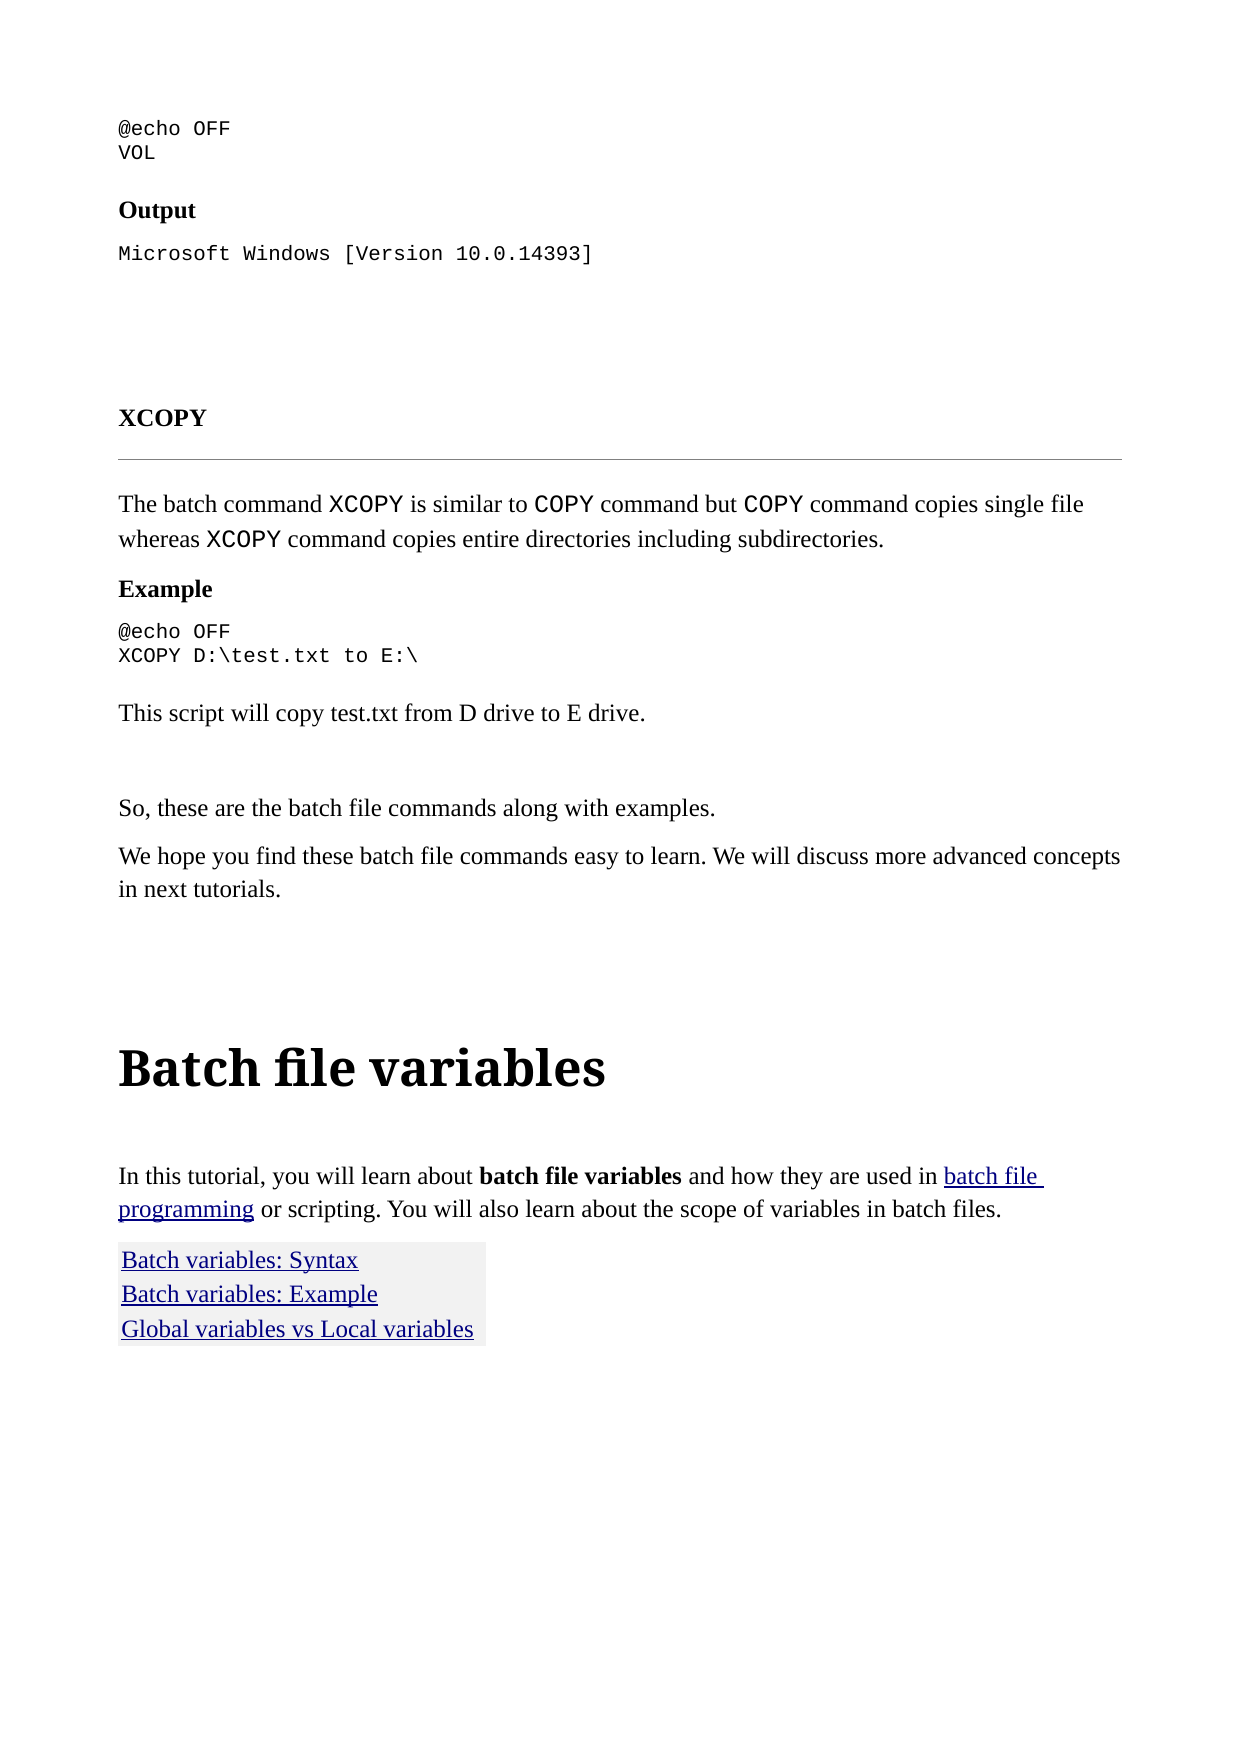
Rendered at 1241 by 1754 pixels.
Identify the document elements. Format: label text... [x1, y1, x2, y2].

text We hope you find these batch file commands easy to learn. We will discuss more advanced concepts in next tutorials. [118, 841, 1122, 903]
text @echo OFF [118, 621, 1122, 645]
text XCOPY D:\test.txt to E:\ [118, 645, 1122, 669]
text Example [118, 574, 1122, 603]
table_cell Batch variables: Example [118, 1276, 486, 1311]
subtitle Batch file variables [118, 1033, 1122, 1101]
text VOL [118, 142, 1122, 165]
table_header Batch variables: Syntax [118, 1242, 486, 1276]
table_cell Global variables vs Local variables [118, 1311, 486, 1346]
text Output [118, 195, 1122, 224]
text Microsoft Windows [Version 10.0.14393] [118, 242, 1122, 266]
text @echo OFF [118, 118, 1122, 142]
text The batch command XCOPY is similar to COPY command but COPY command copies single file whereas XCOPY command copies entire directories including subdirectories. [118, 489, 1122, 555]
subtitle XCOPY [118, 403, 1122, 432]
text So, these are the batch file commands along with examples. [118, 793, 1122, 822]
text In this tutorial, you will learn about batch file variables and how they are used in batch file programming or scripting. You will also learn about the scope of variables in batch files. [118, 1161, 1122, 1223]
text This script will copy test.txt from D drive to E drive. [118, 698, 1122, 727]
